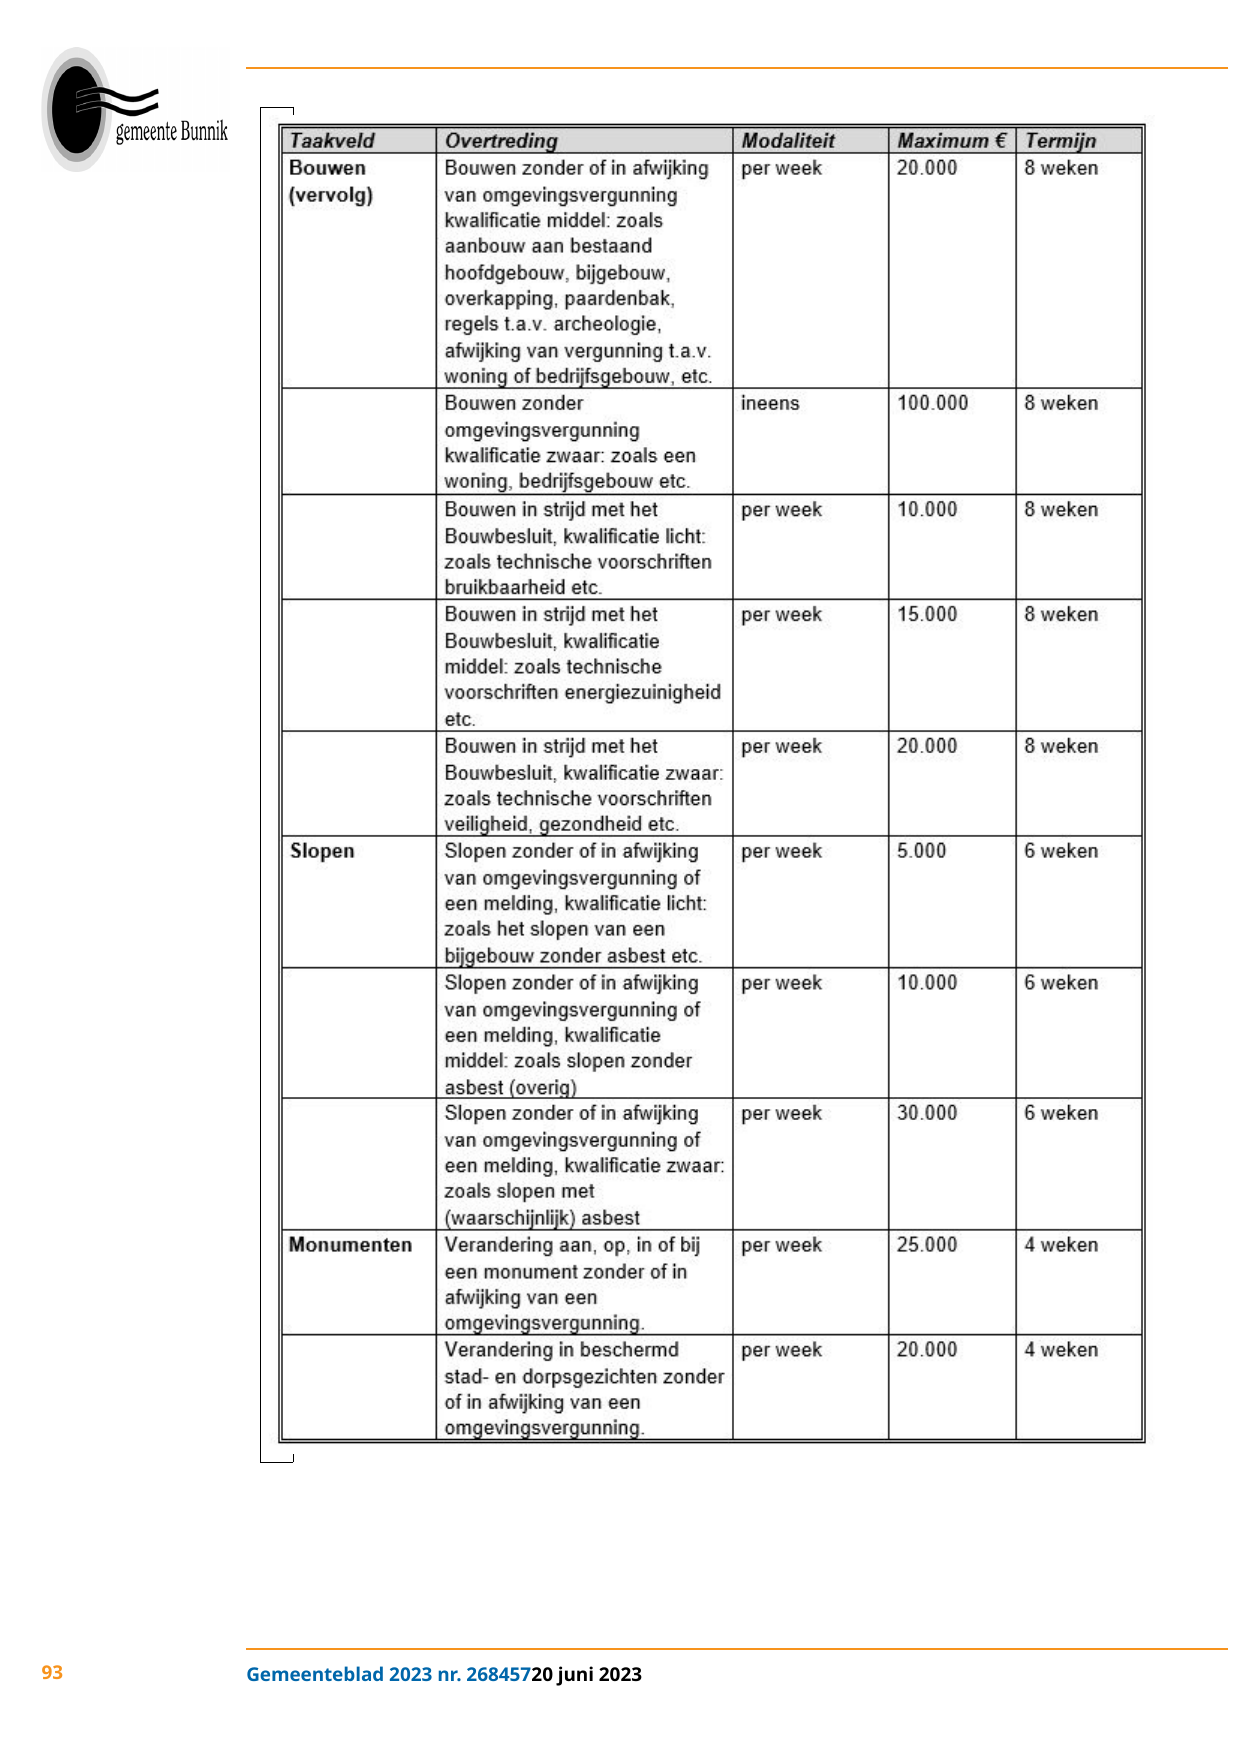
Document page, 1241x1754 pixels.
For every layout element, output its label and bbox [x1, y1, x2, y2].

picture [268, 115, 1155, 1454]
picture [41, 47, 231, 172]
